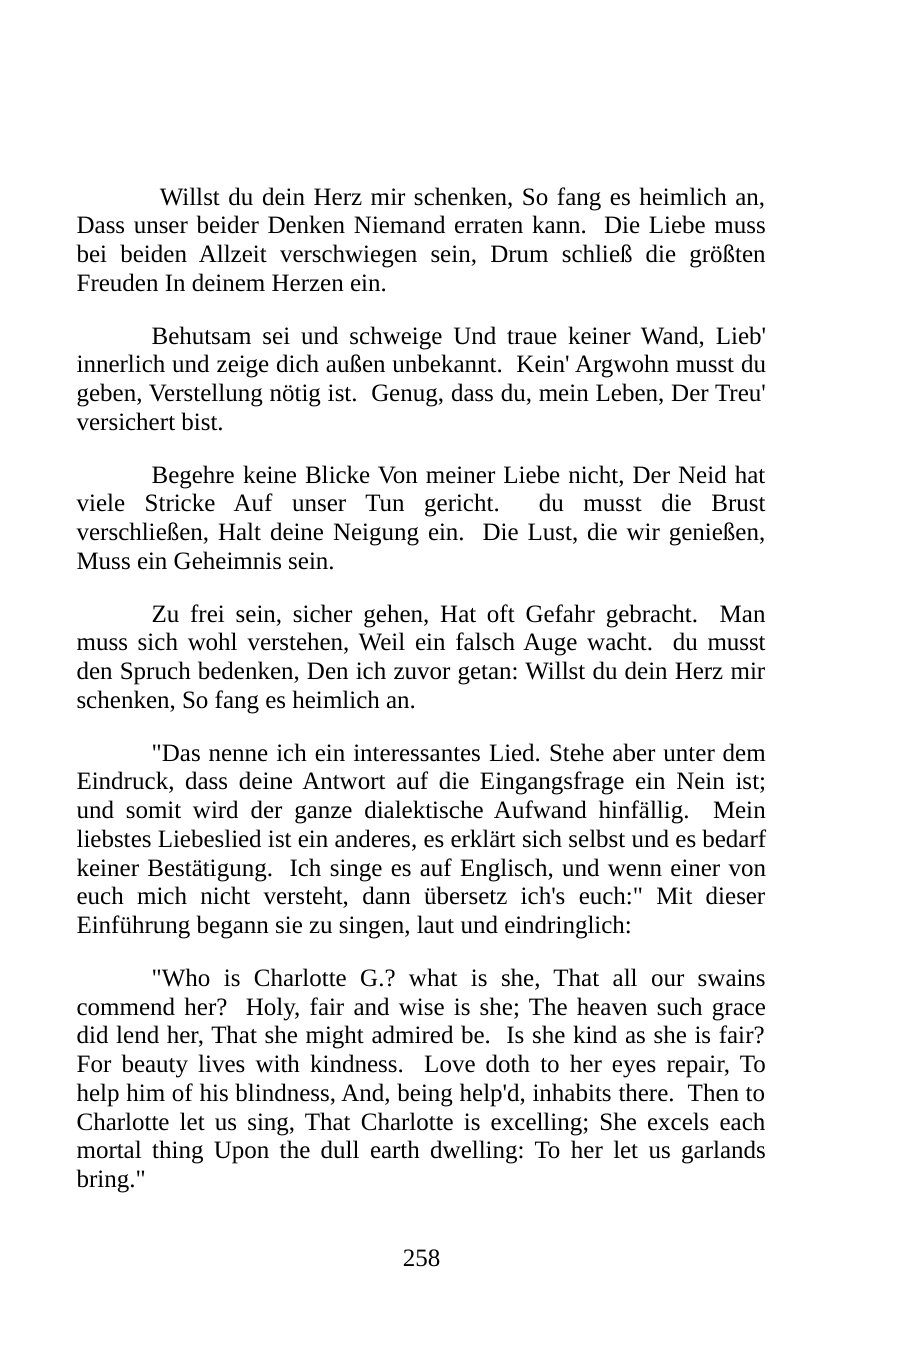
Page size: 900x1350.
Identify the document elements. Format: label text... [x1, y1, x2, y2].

text "Das nenne ich ein interessantes Lied. Stehe aber unter dem Eindruck, dass deine Antwort auf die Eingangsfrage ein Nein ist; und somit wird der ganze dialektische Aufwand hinfällig. Mein liebstes Liebeslied ist ein anderes, es erklärt sich selbst und es bedarf keiner Bestätigung. Ich singe es auf Englisch, und wenn einer von euch mich nicht versteht, dann übersetz ich's euch:" Mit dieser Einführung begann sie zu singen, laut und eindringlich: [76, 738, 766, 939]
text Willst du dein Herz mir schenken, So fang es heimlich an, Dass unser beider Denken Niemand erraten kann. Die Liebe muss bei beiden Allzeit verschwiegen sein, Drum schließ die größten Freuden In deinem Herzen ein. [76, 182, 766, 297]
text Behutsam sei und schweige Und traue keiner Wand, Lieb' innerlich und zeige dich außen unbekannt. Kein' Argwohn musst du geben, Verstellung nötig ist. Genug, dass du, mein Leben, Der Treu' versichert bist. [76, 321, 766, 436]
text "Who is Charlotte G.? what is she, That all our swains commend her? Holy, fair and wise is she; The heaven such grace did lend her, That she might admired be. Is she kind as she is fair? For beauty lives with kindness. Love doth to her eyes repair, To help him of his blindness, And, being help'd, inhabits there. Then to Charlotte let us sing, That Charlotte is excelling; She excels each mortal thing Upon the dull earth dwelling: To her let us garlands bring." [76, 963, 766, 1193]
text Begehre keine Blicke Von meiner Liebe nicht, Der Neid hat viele Stricke Auf unser Tun gericht. du musst die Brust verschließen, Halt deine Neigung ein. Die Lust, die wir genießen, Muss ein Geheimnis sein. [76, 460, 766, 575]
text Zu frei sein, sicher gehen, Hat oft Gefahr gebracht. Man muss sich wohl verstehen, Weil ein falsch Auge wacht. du musst den Spruch bedenken, Den ich zuvor getan: Willst du dein Herz mir schenken, So fang es heimlich an. [76, 599, 766, 714]
